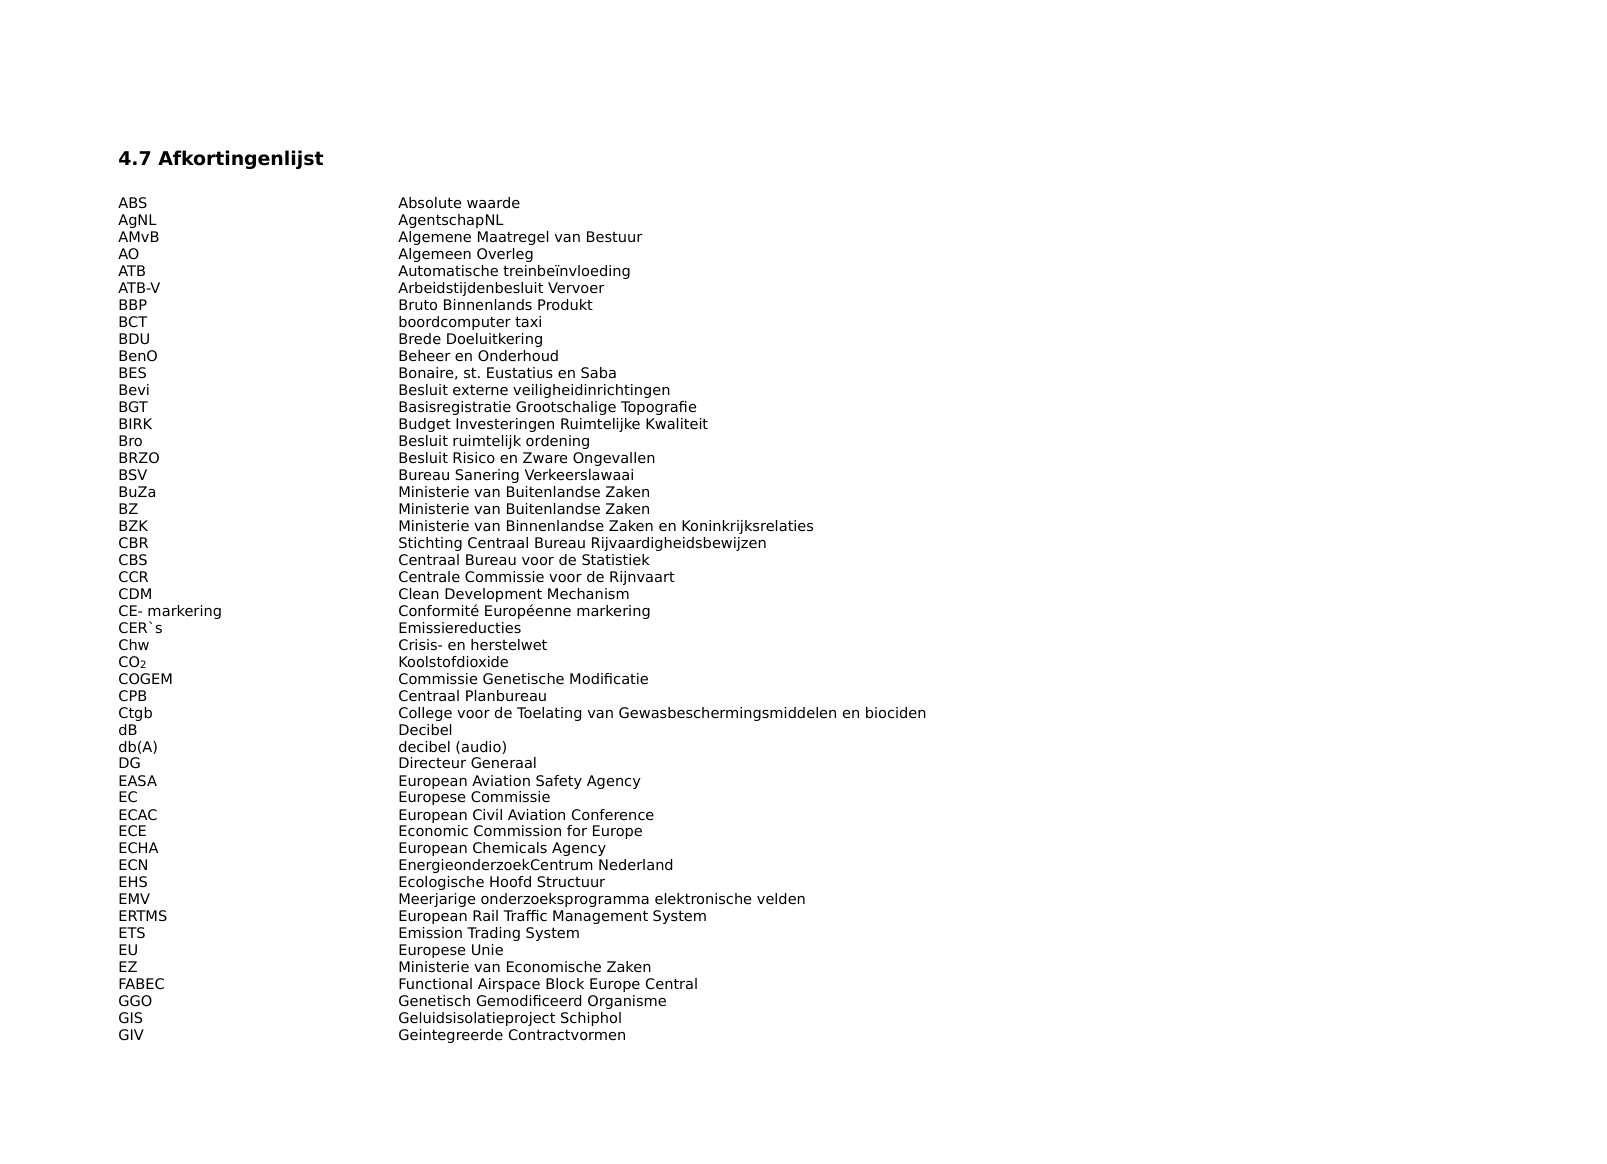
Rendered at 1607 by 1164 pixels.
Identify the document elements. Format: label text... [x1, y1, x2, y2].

table_cell Beheer en Onderhoud [392, 348, 1488, 365]
table_cell Algemene Maatregel van Bestuur [392, 229, 1488, 246]
table_cell Ministerie van Economische Zaken [392, 959, 1488, 976]
table_cell dB [118, 721, 392, 738]
table_header ABS [118, 195, 392, 212]
table_cell CER`s [118, 620, 392, 637]
table_cell Ministerie van Buitenlandse Zaken [392, 501, 1488, 518]
table_cell BIRK [118, 416, 392, 433]
table_cell CCR [118, 569, 392, 586]
table_cell Clean Development Mechanism [392, 586, 1488, 603]
table_cell BDU [118, 331, 392, 348]
table_cell Bruto Binnenlands Produkt [392, 297, 1488, 314]
table_cell CO2 [118, 654, 392, 671]
table_cell BSV [118, 467, 392, 484]
table_cell Europese Unie [392, 942, 1488, 959]
table_cell Stichting Centraal Bureau Rijvaardigheidsbewijzen [392, 535, 1488, 552]
table_cell EZ [118, 959, 392, 976]
table_cell CBS [118, 552, 392, 569]
table_cell Ecologische Hoofd Structuur [392, 874, 1488, 891]
table_cell boordcomputer taxi [392, 314, 1488, 331]
table_cell decibel (audio) [392, 739, 1488, 755]
table_cell Centrale Commissie voor de Rijnvaart [392, 569, 1488, 586]
table_cell db(A) [118, 739, 392, 755]
table_cell Besluit ruimtelijk ordening [392, 433, 1488, 450]
table_cell Arbeidstijdenbesluit Vervoer [392, 280, 1488, 297]
table_cell Bonaire, st. Eustatius en Saba [392, 365, 1488, 382]
table_cell ETS [118, 925, 392, 942]
table_cell EnergieonderzoekCentrum Nederland [392, 857, 1488, 874]
table_cell European Civil Aviation Conference [392, 806, 1488, 823]
table_cell Functional Airspace Block Europe Central [392, 976, 1488, 993]
table_cell CDM [118, 586, 392, 603]
table_cell AgentschapNL [392, 212, 1488, 229]
table_cell ECE [118, 823, 392, 840]
table_cell Meerjarige onderzoeksprogramma elektronische velden [392, 891, 1488, 908]
table_cell COGEM [118, 671, 392, 687]
table_cell ECAC [118, 806, 392, 823]
table_cell Decibel [392, 721, 1488, 738]
table_cell GGO [118, 993, 392, 1010]
table_cell EASA [118, 773, 392, 789]
table_cell BCT [118, 314, 392, 331]
table_cell Crisis- en herstelwet [392, 637, 1488, 653]
table_cell Economic Commission for Europe [392, 823, 1488, 840]
table_cell BenO [118, 348, 392, 365]
table_cell Bureau Sanering Verkeerslawaai [392, 467, 1488, 484]
table_cell GIV [118, 1027, 392, 1044]
table_cell BuZa [118, 484, 392, 501]
table_cell BBP [118, 297, 392, 314]
table_cell Geintegreerde Contractvormen [392, 1027, 1488, 1044]
table_cell Commissie Genetische Modificatie [392, 671, 1488, 687]
table_cell Emission Trading System [392, 925, 1488, 942]
table_cell Ministerie van Binnenlandse Zaken en Koninkrijksrelaties [392, 518, 1488, 535]
table_cell FABEC [118, 976, 392, 993]
table_cell Budget Investeringen Ruimtelijke Kwaliteit [392, 416, 1488, 433]
table_cell AgNL [118, 212, 392, 229]
table_cell ECN [118, 857, 392, 874]
table_cell Basisregistratie Grootschalige Topografie [392, 399, 1488, 416]
table_cell Ministerie van Buitenlandse Zaken [392, 484, 1488, 501]
table_cell Centraal Planbureau [392, 688, 1488, 704]
table_cell ERTMS [118, 908, 392, 925]
table_cell CE- markering [118, 603, 392, 619]
table_cell European Rail Traffic Management System [392, 908, 1488, 925]
table_cell GIS [118, 1010, 392, 1027]
table_cell Chw [118, 637, 392, 653]
table_cell BES [118, 365, 392, 382]
table_cell Bevi [118, 382, 392, 399]
table_cell ATB [118, 263, 392, 280]
table_cell Directeur Generaal [392, 755, 1488, 772]
table_cell BGT [118, 399, 392, 416]
table_cell Brede Doeluitkering [392, 331, 1488, 348]
table_cell EU [118, 942, 392, 959]
table_cell DG [118, 755, 392, 772]
table_cell Conformité Européenne markering [392, 603, 1488, 619]
table_cell Koolstofdioxide [392, 654, 1488, 671]
table_cell Centraal Bureau voor de Statistiek [392, 552, 1488, 569]
table_cell Besluit Risico en Zware Ongevallen [392, 450, 1488, 467]
table_cell CBR [118, 535, 392, 552]
table_cell EMV [118, 891, 392, 908]
table_cell ECHA [118, 840, 392, 857]
table_cell Algemeen Overleg [392, 246, 1488, 263]
table_cell AO [118, 246, 392, 263]
subtitle 4.7 Afkortingenlijst [118, 148, 1488, 170]
table_cell AMvB [118, 229, 392, 246]
table_cell BRZO [118, 450, 392, 467]
table_cell Emissiereducties [392, 620, 1488, 637]
table_cell Ctgb [118, 705, 392, 721]
table_cell European Aviation Safety Agency [392, 773, 1488, 789]
table_cell EC [118, 789, 392, 806]
table_cell BZ [118, 501, 392, 518]
table_header Absolute waarde [392, 195, 1488, 212]
table_cell Genetisch Gemodificeerd Organisme [392, 993, 1488, 1010]
table_cell Geluidsisolatieproject Schiphol [392, 1010, 1488, 1027]
table_cell ATB-V [118, 280, 392, 297]
table_cell Bro [118, 433, 392, 450]
table_cell Europese Commissie [392, 789, 1488, 806]
table_cell Besluit externe veiligheidinrichtingen [392, 382, 1488, 399]
table_cell European Chemicals Agency [392, 840, 1488, 857]
table_cell College voor de Toelating van Gewasbeschermingsmiddelen en biociden [392, 705, 1488, 721]
table_cell CPB [118, 688, 392, 704]
table_cell EHS [118, 874, 392, 891]
table_cell BZK [118, 518, 392, 535]
table_cell Automatische treinbeïnvloeding [392, 263, 1488, 280]
